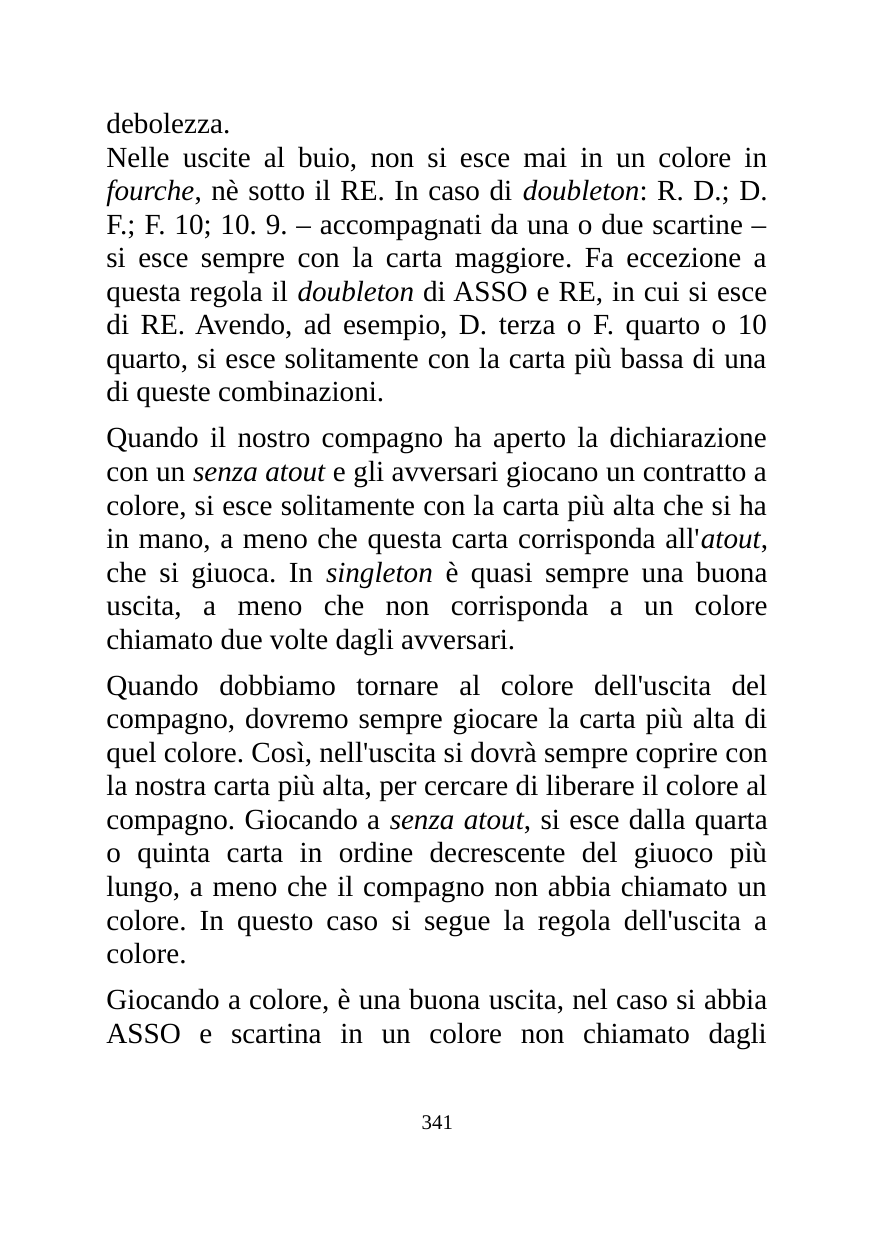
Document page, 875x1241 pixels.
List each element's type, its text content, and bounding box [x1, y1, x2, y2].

text Quando il nostro compagno ha aperto la dichiarazione con un senza atout e gli avversari giocano un contratto a colore, si esce solitamente con la carta più alta che si ha in mano, a meno che questa carta corrisponda all'atout, che si giuoca. In singleton è quasi sempre una buona uscita, a meno che non corrisponda a un colore chiamato due volte dagli avversari. [106, 421, 768, 655]
text debolezza. [106, 106, 768, 140]
text Nelle uscite al buio, non si esce mai in un colore in fourche, nè sotto il RE. In caso di doubleton: R. D.; D. F.; F. 10; 10. 9. – accompagnati da una o due scartine – si esce sempre con la carta maggiore. Fa eccezione a questa regola il doubleton di ASSO e RE, in cui si esce di RE. Avendo, ad esempio, D. terza o F. quarto o 10 quarto, si esce solitamente con la carta più bassa di una di queste combinazioni. [106, 140, 768, 408]
text Giocando a colore, è una buona uscita, nel caso si abbia ASSO e scartina in un colore non chiamato dagli [106, 982, 768, 1049]
text Quando dobbiamo tornare al colore dell'uscita del compagno, dovremo sempre giocare la carta più alta di quel colore. Così, nell'uscita si dovrà sempre coprire con la nostra carta più alta, per cercare di liberare il colore al compagno. Giocando a senza atout, si esce dalla quarta o quinta carta in ordine decrescente del giuoco più lungo, a meno che il compagno non abbia chiamato un colore. In questo caso si segue la regola dell'uscita a colore. [106, 668, 768, 970]
